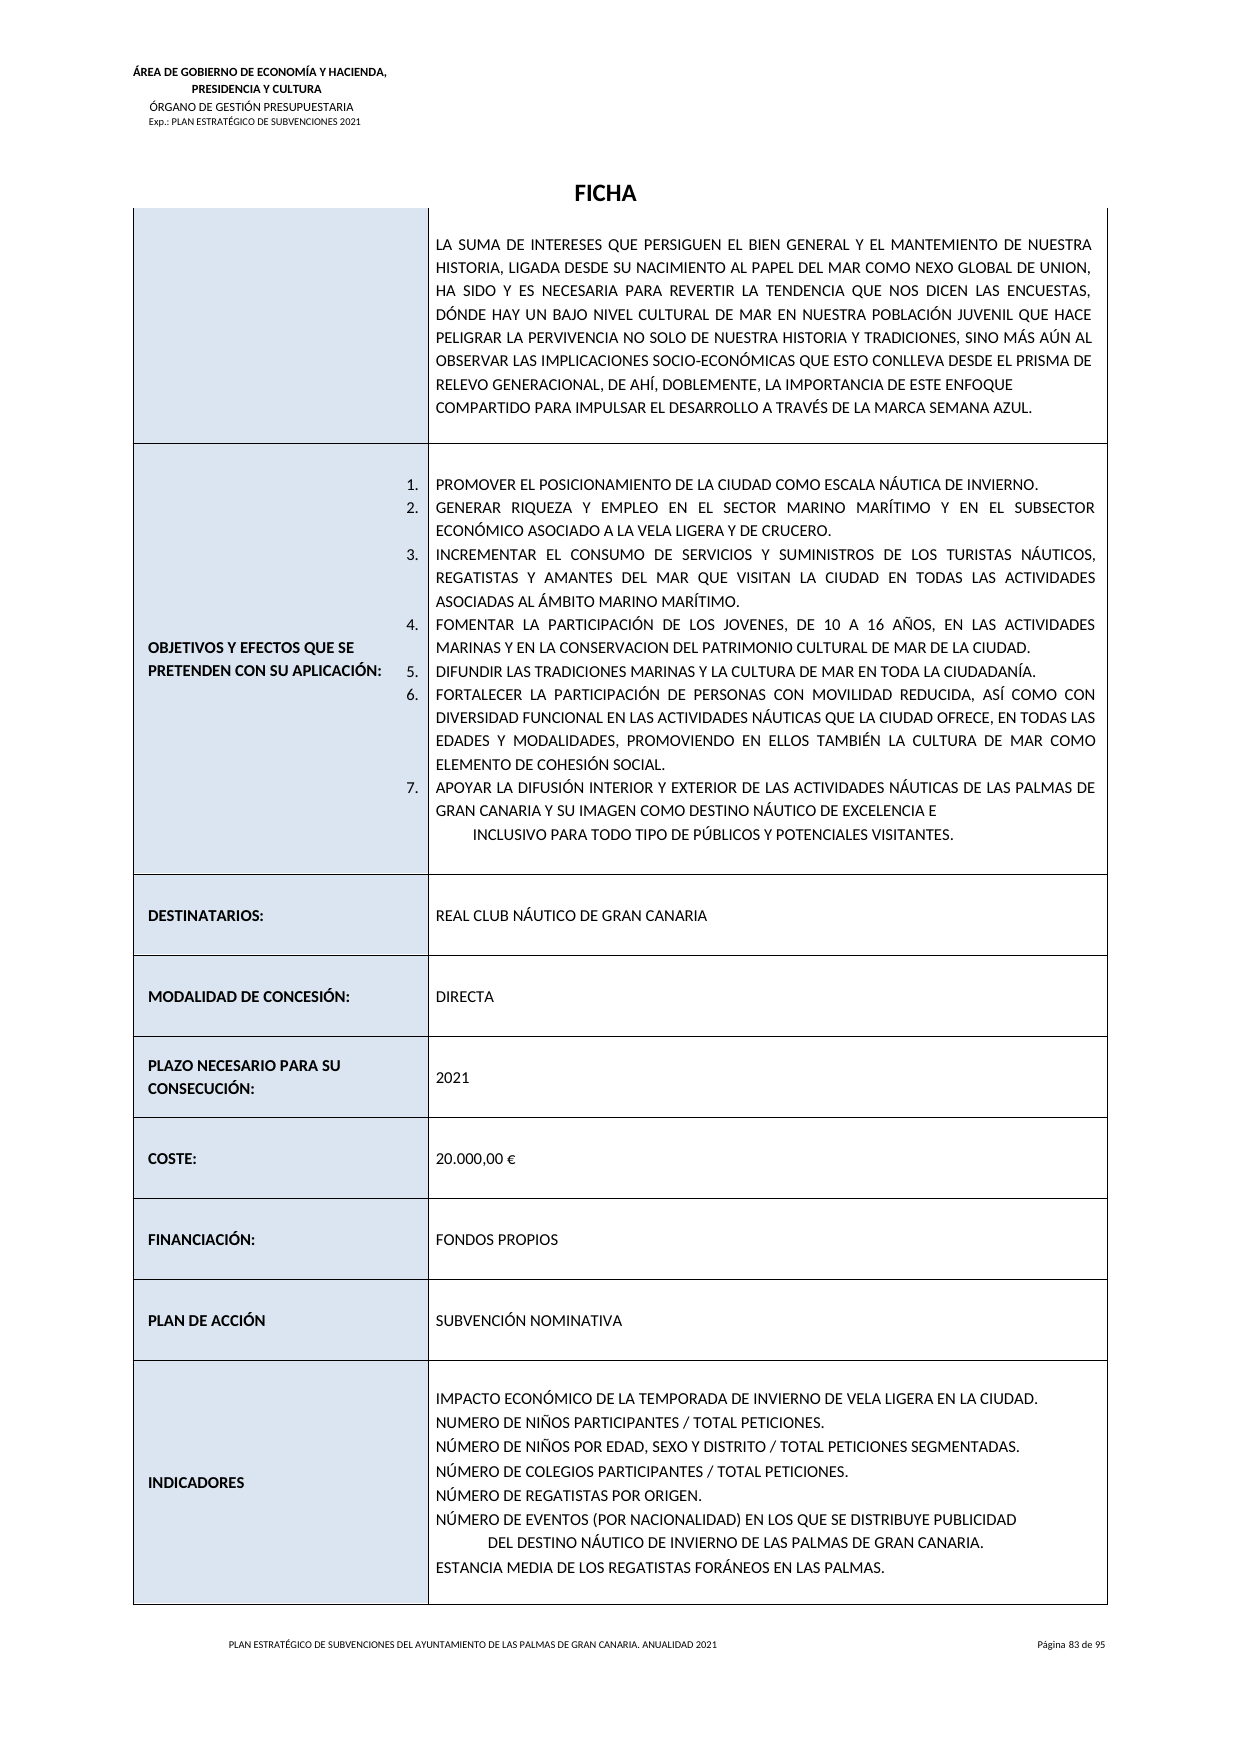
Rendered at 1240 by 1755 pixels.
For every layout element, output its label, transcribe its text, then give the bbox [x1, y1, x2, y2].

table_cell REAL CLUB NÁUTICO DE GRAN CANARIA [429, 875, 1107, 954]
table_cell PLAN DE ACCIÓN [134, 1280, 428, 1360]
table_header [134, 208, 428, 443]
table_header LA SUMA DE INTERESES QUE PERSIGUEN EL BIEN GENERAL Y EL MANTEMIENTO DE NUESTRA HISTORIA, LIGADA DESDE SU NACIMIENTO AL PAPEL DEL MAR COMO NEXO GLOBAL DE UNION, HA SIDO Y ES NECESARIA PARA REVERTIR LA TENDENCIA QUE NOS DICEN LAS ENCUESTAS, DÓNDE HAY UN BAJO NIVEL CULTURAL DE MAR EN NUESTRA POBLACIÓN JUVENIL QUE HACE PELIGRAR LA PERVIVENCIA NO SOLO DE NUESTRA HISTORIA Y TRADICIONES, SINO MÁS AÚN AL OBSERVAR LAS IMPLICACIONES SOCIO‐ECONÓMICAS QUE ESTO CONLLEVA DESDE EL PRISMA DE RELEVO GENERACIONAL, DE AHÍ, DOBLEMENTE, LA IMPORTANCIA DE ESTE ENFOQUE COMPARTIDO PARA IMPULSAR EL DESARROLLO A TRAVÉS DE LA MARCA SEMANA AZUL. [429, 208, 1107, 443]
table_cell SUBVENCIÓN NOMINATIVA [429, 1280, 1107, 1360]
table_cell PLAZO NECESARIO PARA SU CONSECUCIÓN: [134, 1037, 428, 1117]
table_cell PROMOVER EL POSICIONAMIENTO DE LA CIUDAD COMO ESCALA NÁUTICA DE INVIERNO. GENERAR RIQUEZA Y EMPLEO EN EL SECTOR MARINO MARÍTIMO Y EN EL SUBSECTOR ECONÓMICO ASOCIADO A LA VELA LIGERA Y DE CRUCERO. INCREMENTAR EL CONSUMO DE SERVICIOS Y SUMINISTROS DE LOS TURISTAS NÁUTICOS, REGATISTAS Y AMANTES DEL MAR QUE VISITAN LA CIUDAD EN TODAS LAS ACTIVIDADES ASOCIADAS AL ÁMBITO MARINO MARÍTIMO. FOMENTAR LA PARTICIPACIÓN DE LOS JOVENES, DE 10 A 16 AÑOS, EN LAS ACTIVIDADES MARINAS Y EN LA CONSERVACION DEL PATRIMONIO CULTURAL DE MAR DE LA CIUDAD. DIFUNDIR LAS TRADICIONES MARINAS Y LA CULTURA DE MAR EN TODA LA CIUDADANÍA. FORTALECER LA PARTICIPACIÓN DE PERSONAS CON MOVILIDAD REDUCIDA, ASÍ COMO CON DIVERSIDAD FUNCIONAL EN LAS ACTIVIDADES NÁUTICAS QUE LA CIUDAD OFRECE, EN TODAS LAS EDADES Y MODALIDADES, PROMOVIENDO EN ELLOS TAMBIÉN LA CULTURA DE MAR COMO ELEMENTO DE COHESIÓN SOCIAL. APOYAR LA DIFUSIÓN INTERIOR Y EXTERIOR DE LAS ACTIVIDADES NÁUTICAS DE LAS PALMAS DE GRAN CANARIA Y SU IMAGEN COMO DESTINO NÁUTICO DE EXCELENCIA E INCLUSIVO PARA TODO TIPO DE PÚBLICOS Y POTENCIALES VISITANTES. [429, 444, 1107, 873]
table_cell 20.000,00 € [429, 1118, 1107, 1198]
table_cell IMPACTO ECONÓMICO DE LA TEMPORADA DE INVIERNO DE VELA LIGERA EN LA CIUDAD. NUMERO DE NIÑOS PARTICIPANTES / TOTAL PETICIONES. NÚMERO DE NIÑOS POR EDAD, SEXO Y DISTRITO / TOTAL PETICIONES SEGMENTADAS. NÚMERO DE COLEGIOS PARTICIPANTES / TOTAL PETICIONES. NÚMERO DE REGATISTAS POR ORIGEN. NÚMERO DE EVENTOS (POR NACIONALIDAD) EN LOS QUE SE DISTRIBUYE PUBLICIDAD DEL DESTINO NÁUTICO DE INVIERNO DE LAS PALMAS DE GRAN CANARIA. ESTANCIA MEDIA DE LOS REGATISTAS FORÁNEOS EN LAS PALMAS. [429, 1361, 1107, 1603]
table_cell OBJETIVOS Y EFECTOS QUE SE PRETENDEN CON SU APLICACIÓN: [134, 444, 428, 873]
table_cell FINANCIACIÓN: [134, 1199, 428, 1279]
table_cell 2021 [429, 1037, 1107, 1117]
table_cell DESTINATARIOS: [134, 875, 428, 954]
table_cell FONDOS PROPIOS [429, 1199, 1107, 1279]
table_cell MODALIDAD DE CONCESIÓN: [134, 956, 428, 1036]
table_cell DIRECTA [429, 956, 1107, 1036]
table_cell INDICADORES [134, 1361, 428, 1603]
table_cell COSTE: [134, 1118, 428, 1198]
